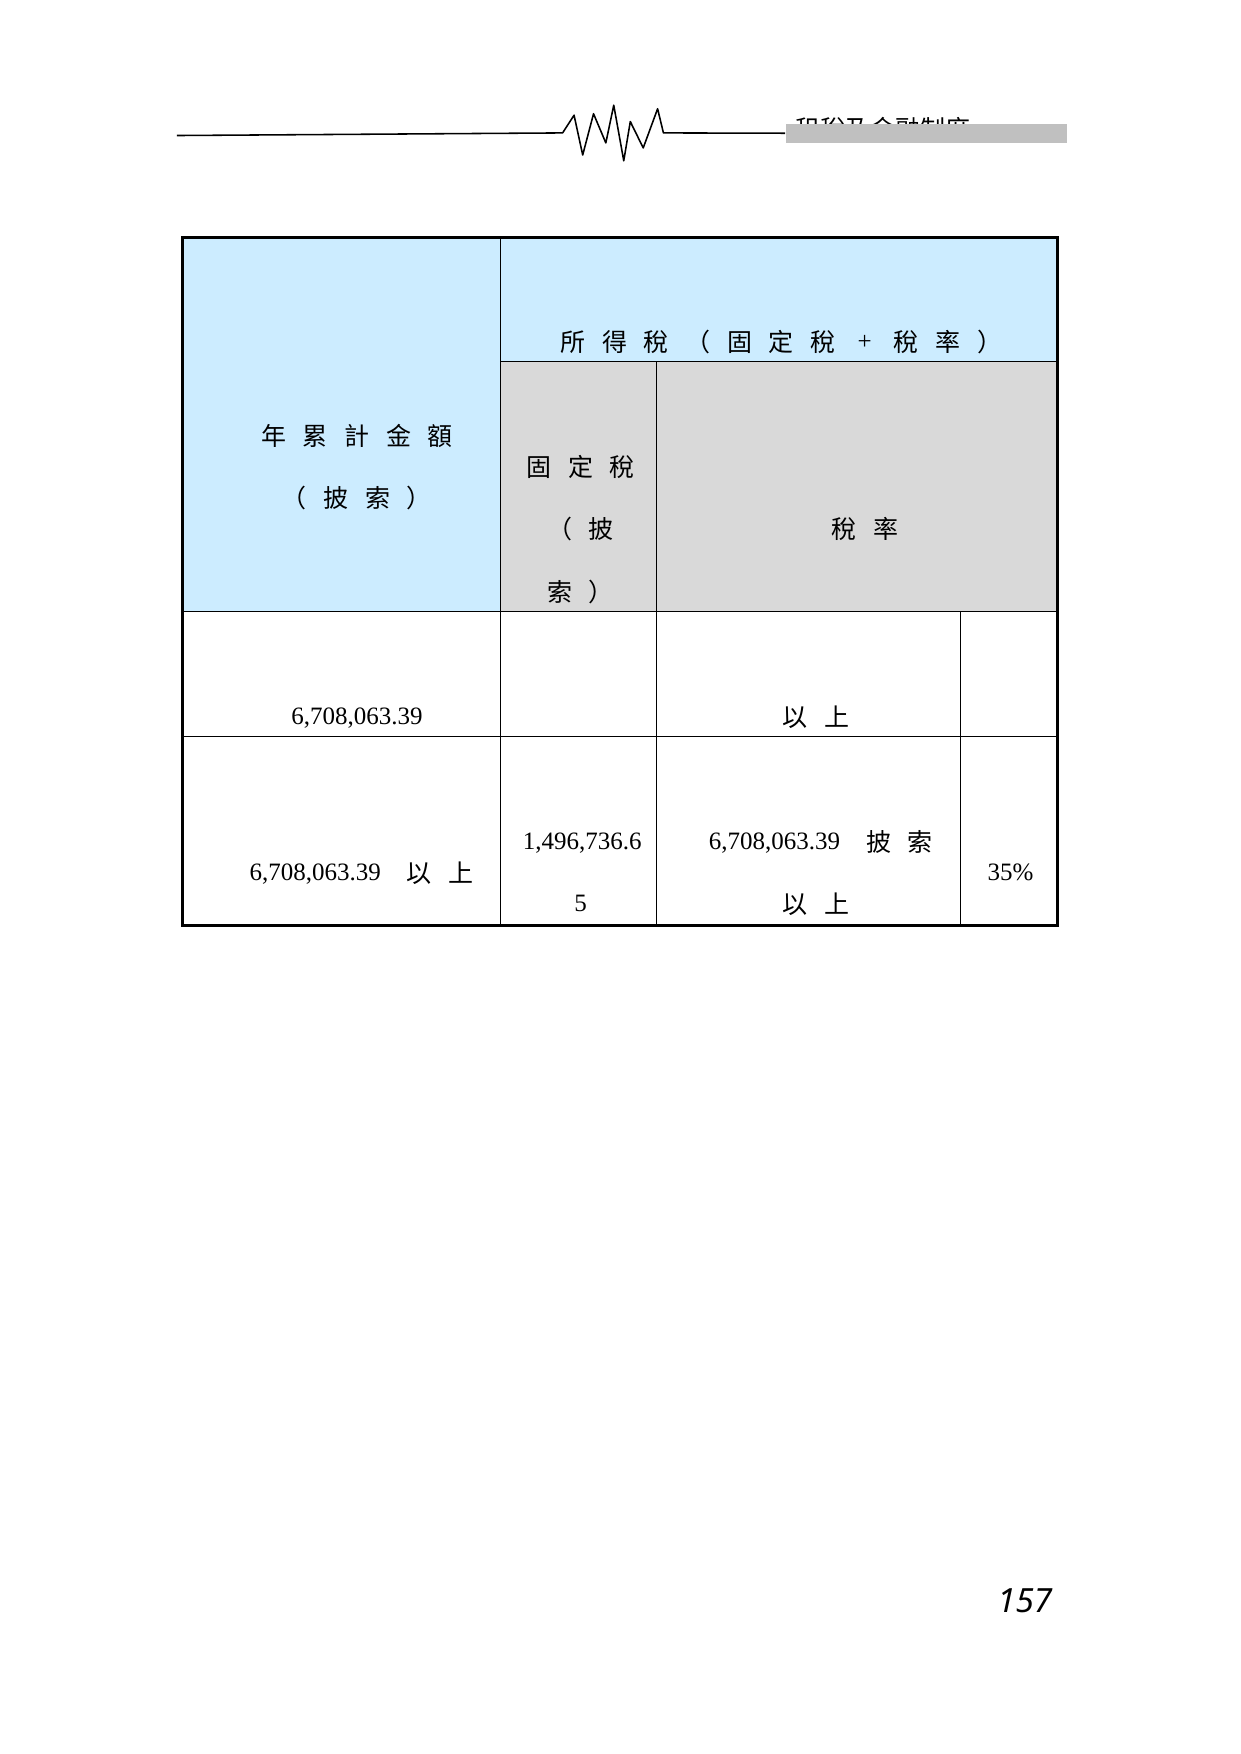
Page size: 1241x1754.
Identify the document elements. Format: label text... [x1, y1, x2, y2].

table_header 所得稅（固定稅+稅率） [501, 239, 1056, 361]
table_cell 6,708,063.39以上 [184, 737, 500, 924]
table_cell 稅率 [657, 362, 1056, 611]
table_header 年累計金額（披索） [184, 239, 500, 611]
table_cell 固定稅 （披索） [501, 362, 656, 611]
table_cell [501, 612, 656, 736]
table_cell 35% [961, 737, 1056, 924]
table_cell 1,496,736.65 [501, 737, 656, 924]
table_cell [961, 612, 1056, 736]
table_cell 6,708,063.39披索以上 [657, 737, 960, 924]
table_cell 以上 [657, 612, 960, 736]
table_cell 6,708,063.39 [184, 612, 500, 736]
